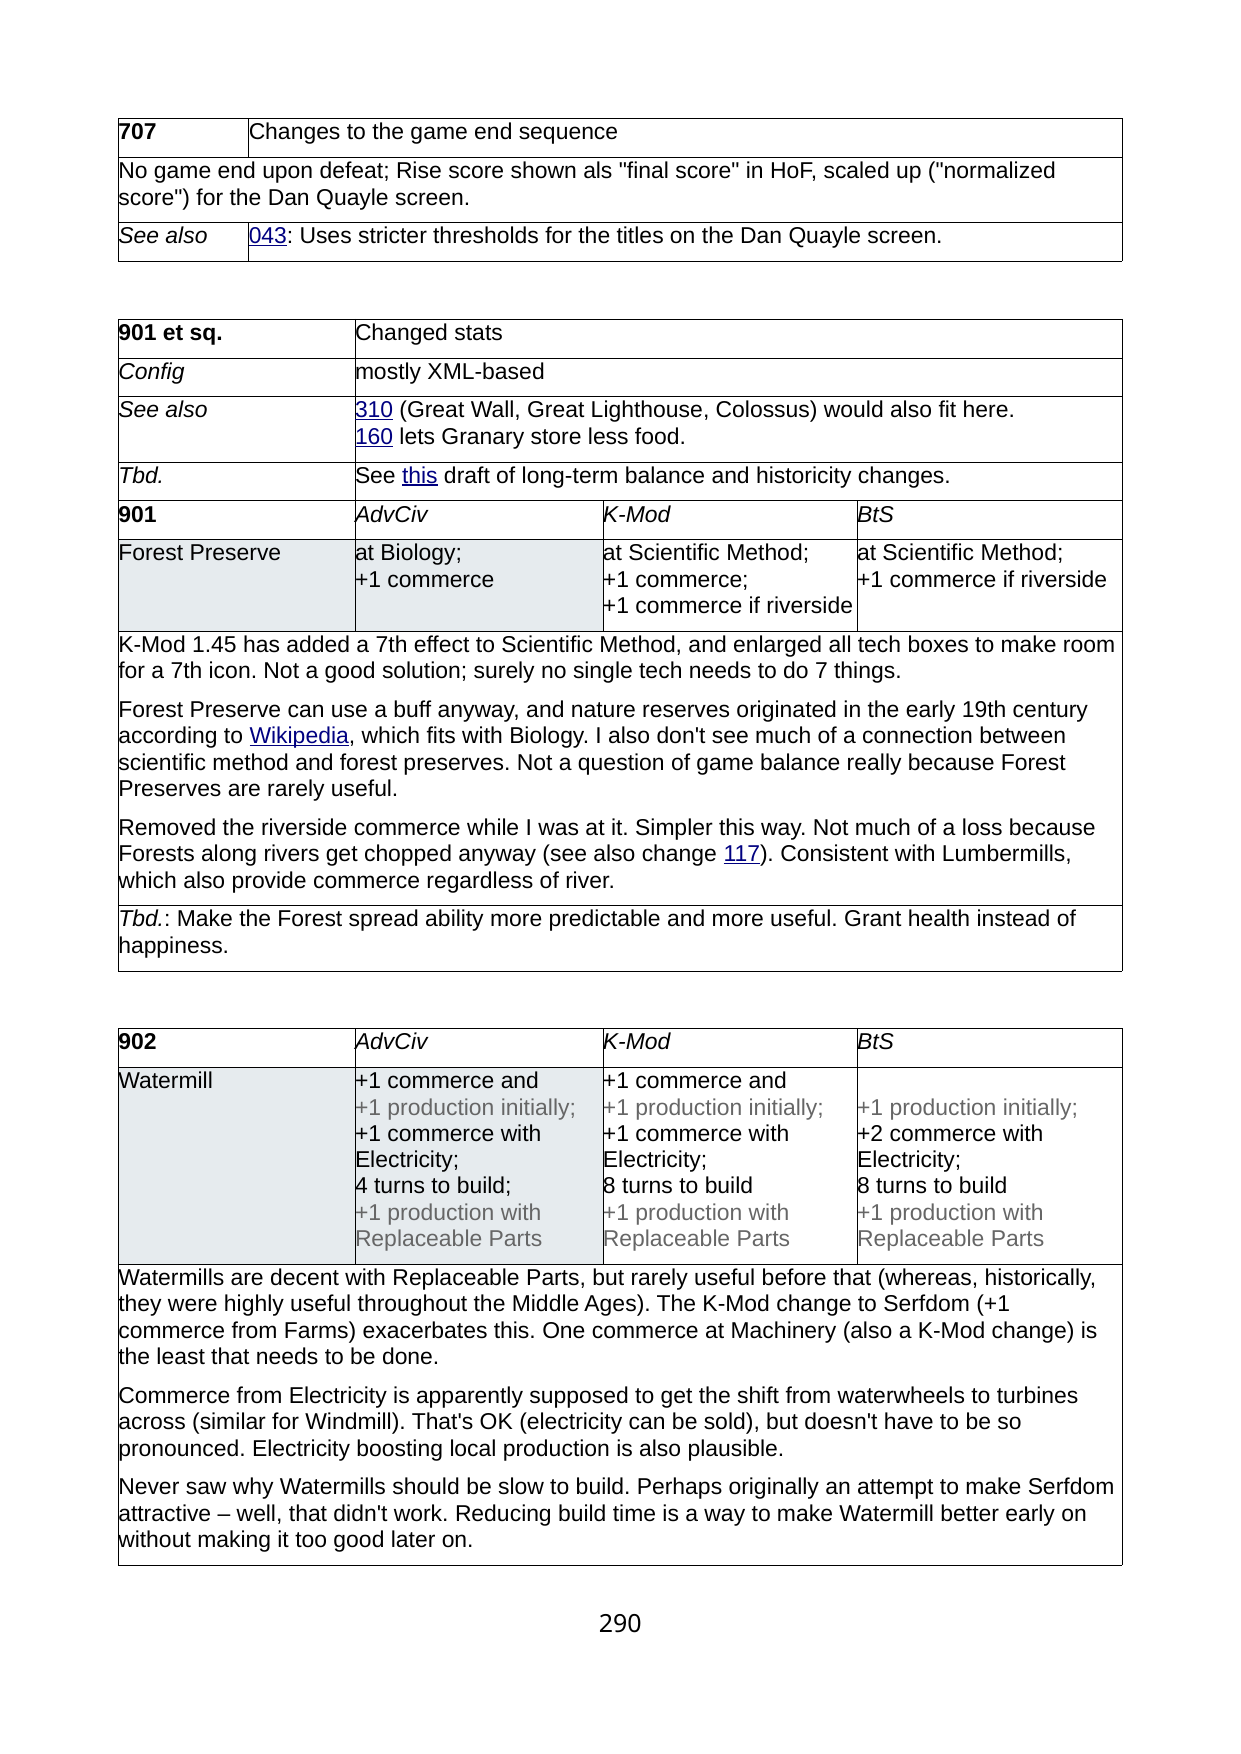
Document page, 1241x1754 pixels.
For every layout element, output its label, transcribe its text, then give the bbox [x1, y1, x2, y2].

table_cell Config [119, 359, 355, 396]
table_cell Watermills are decent with Replaceable Parts, but rarely useful before that (whereas, historically, they were highly useful throughout the Middle Ages). The K-Mod change to Serfdom (+1 commerce from Farms) exacerbates this. One commerce at Machinery (also a K-Mod change) is the least that needs to be done. Commerce from Electricity is apparently supposed to get the shift from waterwheels to turbines across (similar for Windmill). That's OK (electricity can be sold), but doesn't have to be so pronounced. Electricity boosting local production is also plausible. Never saw why Watermills should be slow to build. Perhaps originally an attempt to make Serfdom attractive – well, that didn't work. Reducing build time is a way to make Watermill better early on without making it too good later on. [119, 1265, 1122, 1565]
table_cell 310 (Great Wall, Great Lighthouse, Colossus) would also fit here. 160 lets Granary store less food. [356, 397, 1122, 462]
table_cell See this draft of long-term balance and historicity changes. [356, 463, 1122, 500]
table_cell +1 commerce and +1 production initially; +1 commerce with Electricity; 8 turns to build +1 production with Replaceable Parts [604, 1068, 857, 1264]
table_cell Tbd. [119, 463, 355, 500]
table_cell K-Mod 1.45 has added a 7th effect to Scientific Method, and enlarged all tech boxes to make room for a 7th icon. Not a good solution; surely no single tech needs to do 7 things. Forest Preserve can use a buff anyway, and nature reserves originated in the early 19th century according to Wikipedia, which fits with Biology. I also don't see much of a connection between scientific method and forest preserves. Not a question of game balance really because Forest Preserves are rarely useful. Removed the riverside commerce while I was at it. Simpler this way. Not much of a loss because Forests along rivers get chopped anyway (see also change 117). Consistent with Lumbermills, which also provide commerce regardless of river. [119, 632, 1122, 905]
table_header 902 [119, 1029, 355, 1067]
table_cell 043: Uses stricter thresholds for the titles on the Dan Quayle screen. [249, 223, 1122, 261]
table_header BtS [858, 1029, 1122, 1067]
table_cell 901 [119, 501, 355, 539]
table_header AdvCiv [356, 1029, 603, 1067]
table_cell Watermill [119, 1068, 355, 1264]
table_header Changes to the game end sequence [249, 119, 1122, 157]
table_cell BtS [858, 501, 1122, 539]
table_cell See also [119, 223, 248, 261]
table_cell mostly XML-based [356, 359, 1122, 396]
table_cell +1 production initially; +2 commerce with Electricity; 8 turns to build +1 production with Replaceable Parts [858, 1068, 1122, 1264]
table_cell AdvCiv [356, 501, 603, 539]
table_cell K-Mod [604, 501, 857, 539]
table_header 901 et sq. [119, 320, 355, 357]
table_header K-Mod [604, 1029, 857, 1067]
table_cell No game end upon defeat; Rise score shown als "final score" in HoF, scaled up ("normalized score") for the Dan Quayle screen. [119, 158, 1122, 222]
table_header Changed stats [356, 320, 1122, 357]
table_cell at Scientific Method; +1 commerce; +1 commerce if riverside [604, 540, 857, 631]
table_header 707 [119, 119, 248, 157]
table_cell Forest Preserve [119, 540, 355, 631]
table_cell +1 commerce and +1 production initially; +1 commerce with Electricity; 4 turns to build; +1 production with Replaceable Parts [356, 1068, 603, 1264]
table_cell at Biology; +1 commerce [356, 540, 603, 631]
table_cell at Scientific Method; +1 commerce if riverside [858, 540, 1122, 631]
table_cell Tbd.: Make the Forest spread ability more predictable and more useful. Grant health instead of happiness. [119, 906, 1122, 971]
table_cell See also [119, 397, 355, 462]
